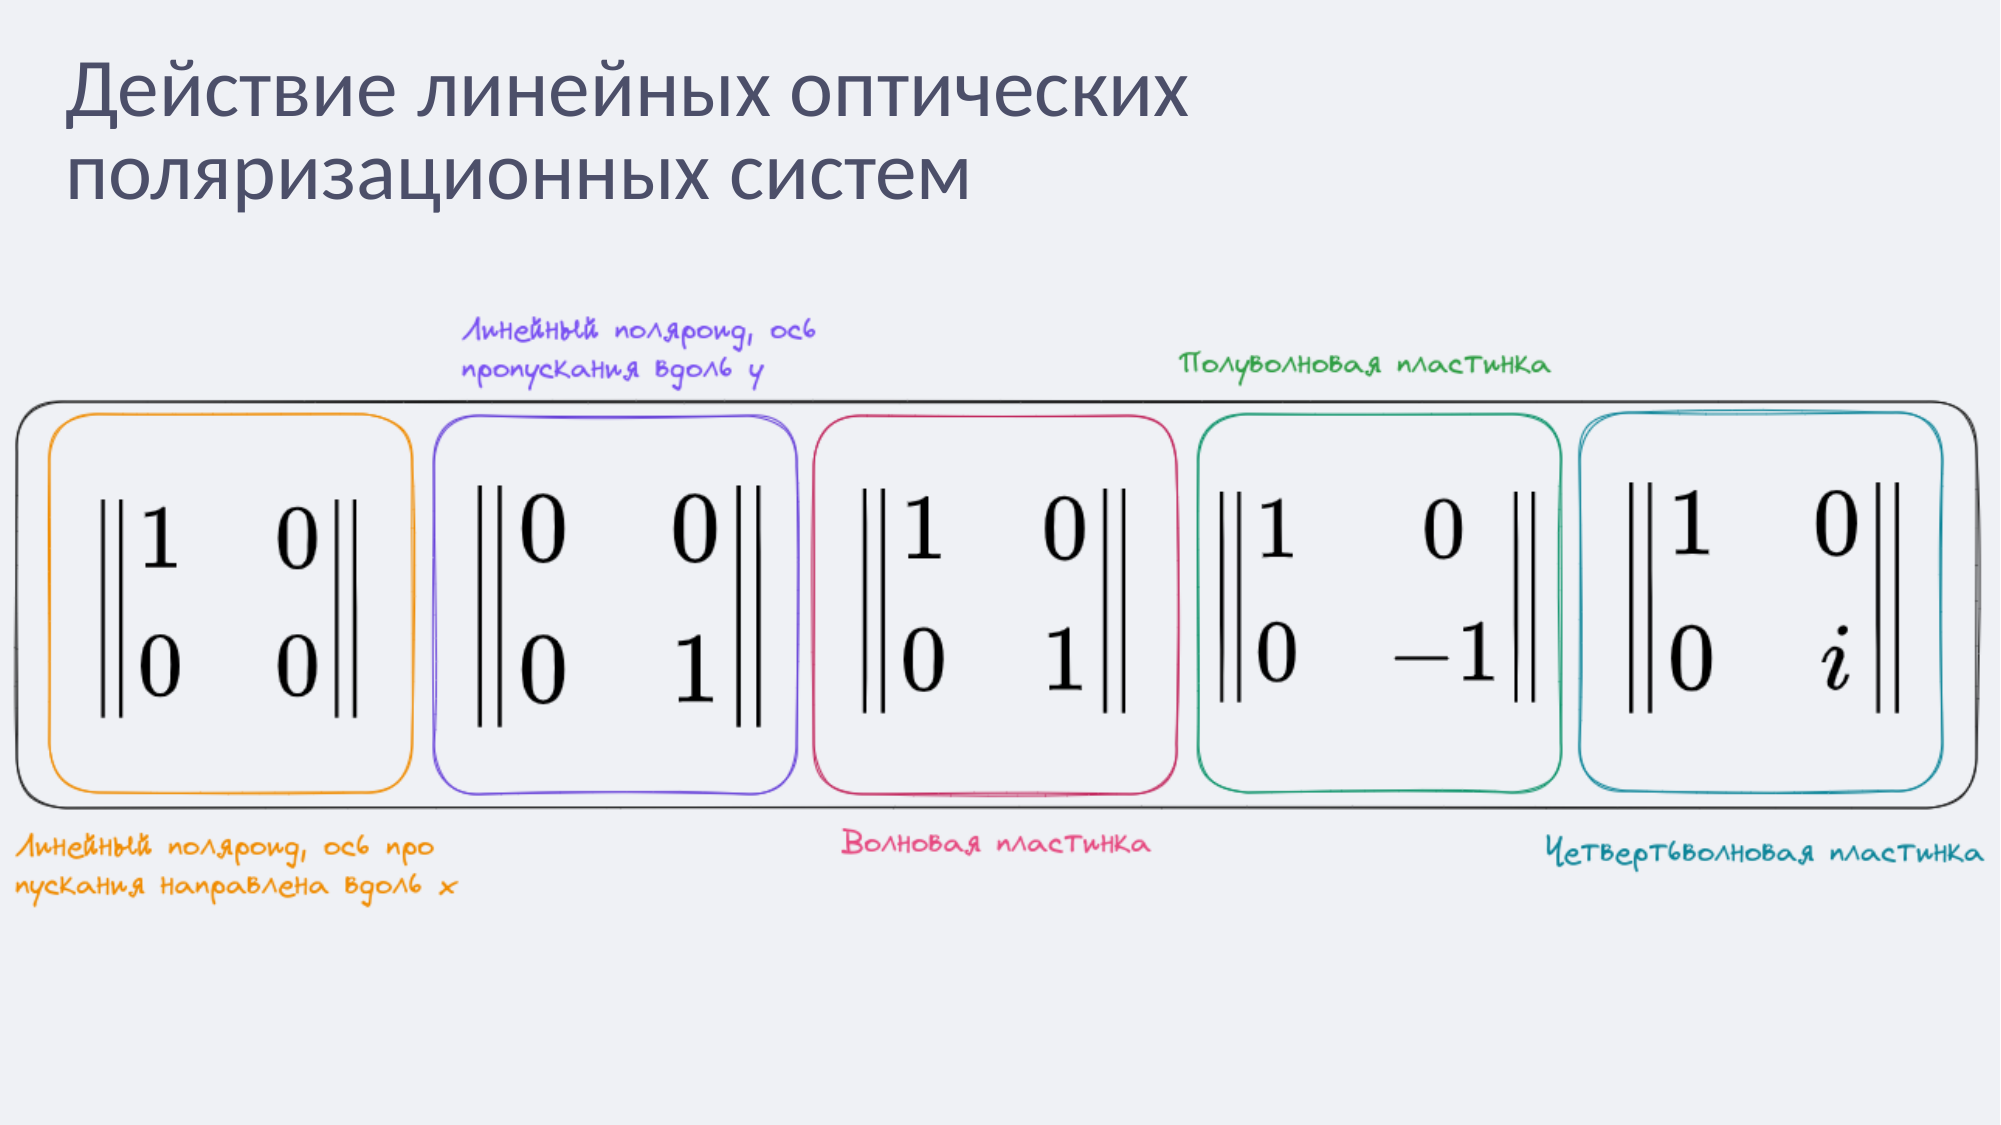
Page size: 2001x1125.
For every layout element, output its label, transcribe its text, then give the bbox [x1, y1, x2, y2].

picture [0, 295, 2000, 921]
title Действие линейных оптических поляризационных систем [65, 0, 1565, 295]
